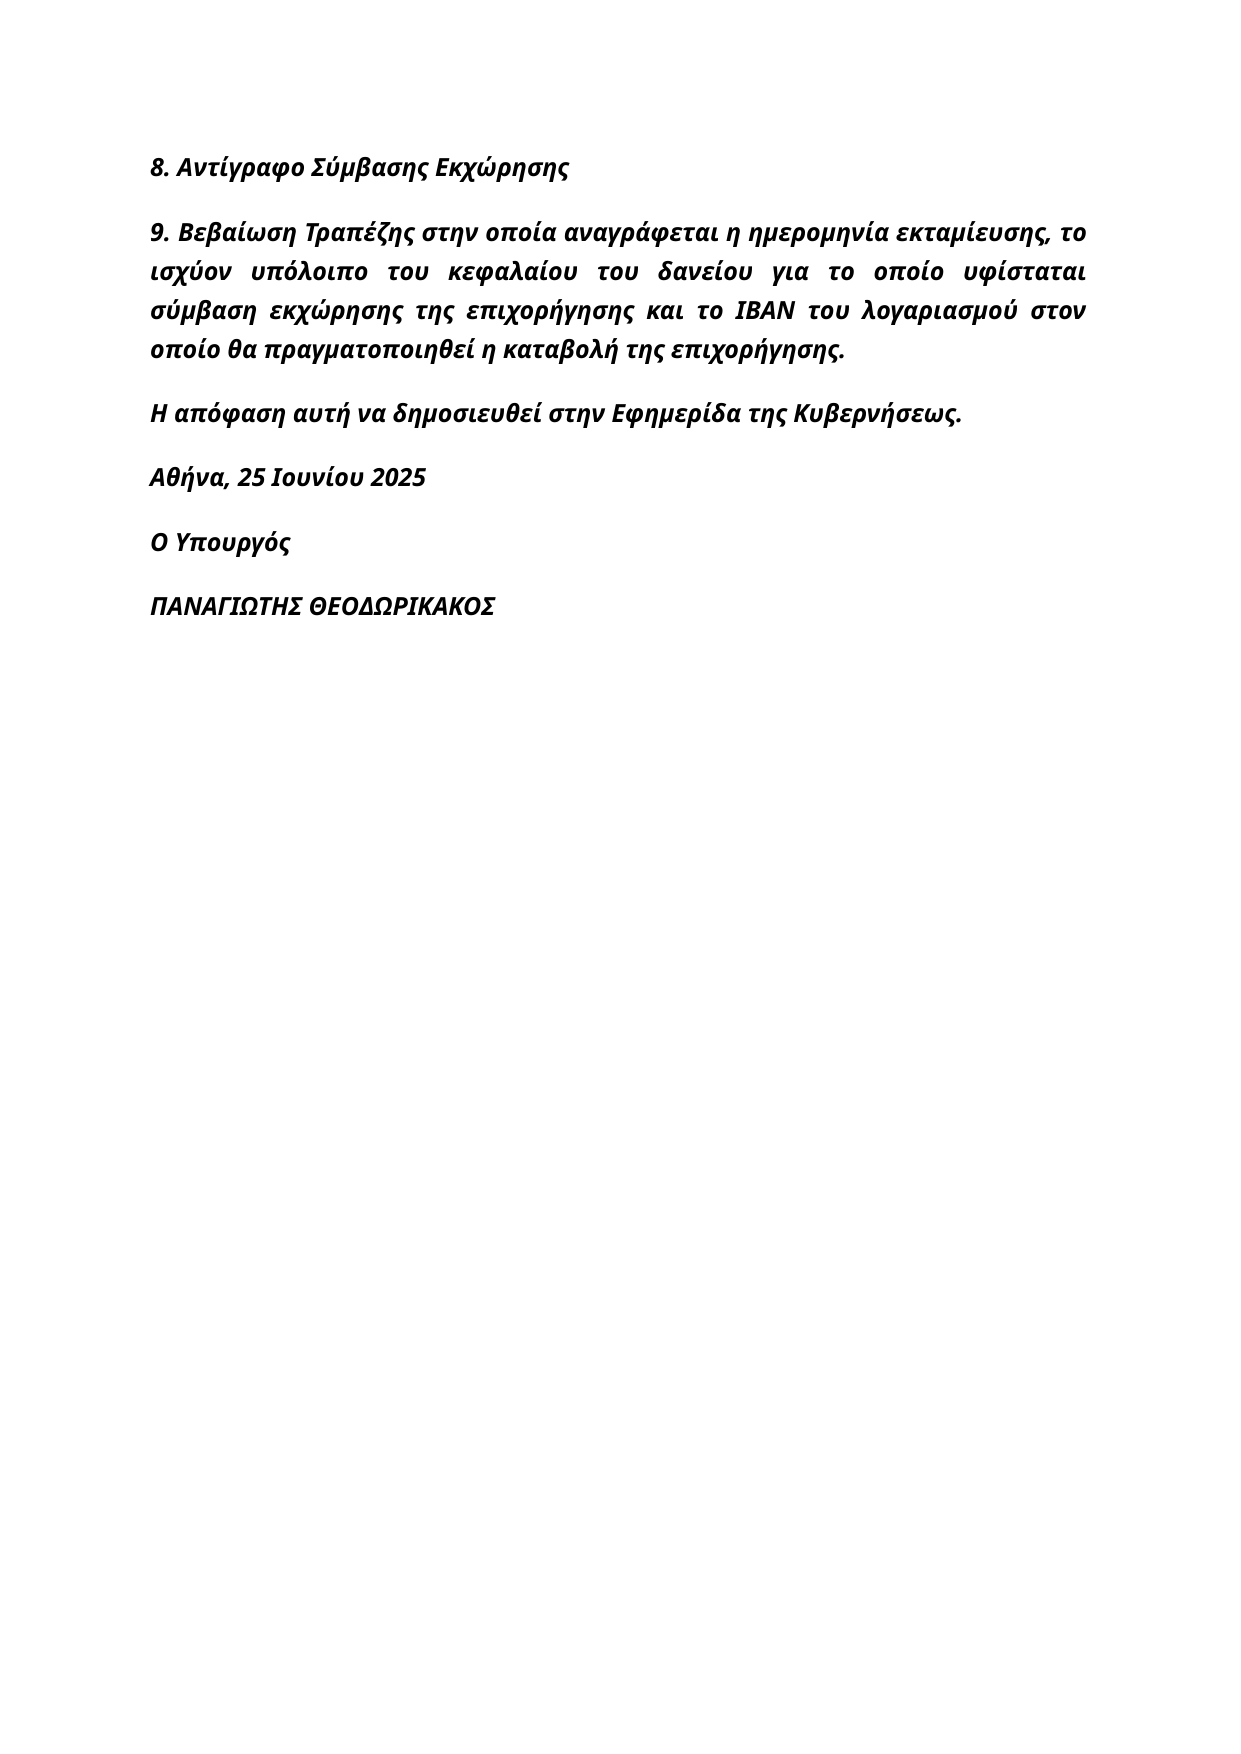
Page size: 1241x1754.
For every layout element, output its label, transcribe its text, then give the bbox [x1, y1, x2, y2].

text 9. Βεβαίωση Τραπέζης στην οποία αναγράφεται η ημερομηνία εκταμίευσης, το ισχύον υπόλοιπο του κεφαλαίου του δανείου για το οποίο υφίσταται σύμβαση εκχώρησης της επιχορήγησης και το IBAN του λογαριασμού στον οποίο θα πραγματοποιηθεί η καταβολή της επιχορήγησης. [150, 214, 1090, 366]
text ΠΑΝΑΓΙΩΤΗΣ ΘΕΟΔΩΡΙΚΑΚΟΣ [150, 588, 1090, 622]
text 8. Αντίγραφο Σύμβασης Εκχώρησης [150, 150, 1090, 184]
text Ο Υπουργός [150, 524, 1090, 558]
text Η απόφαση αυτή να δημοσιευθεί στην Εφημερίδα της Κυβερνήσεως. [150, 396, 1090, 430]
text Αθήνα, 25 Ιουνίου 2025 [150, 460, 1090, 494]
